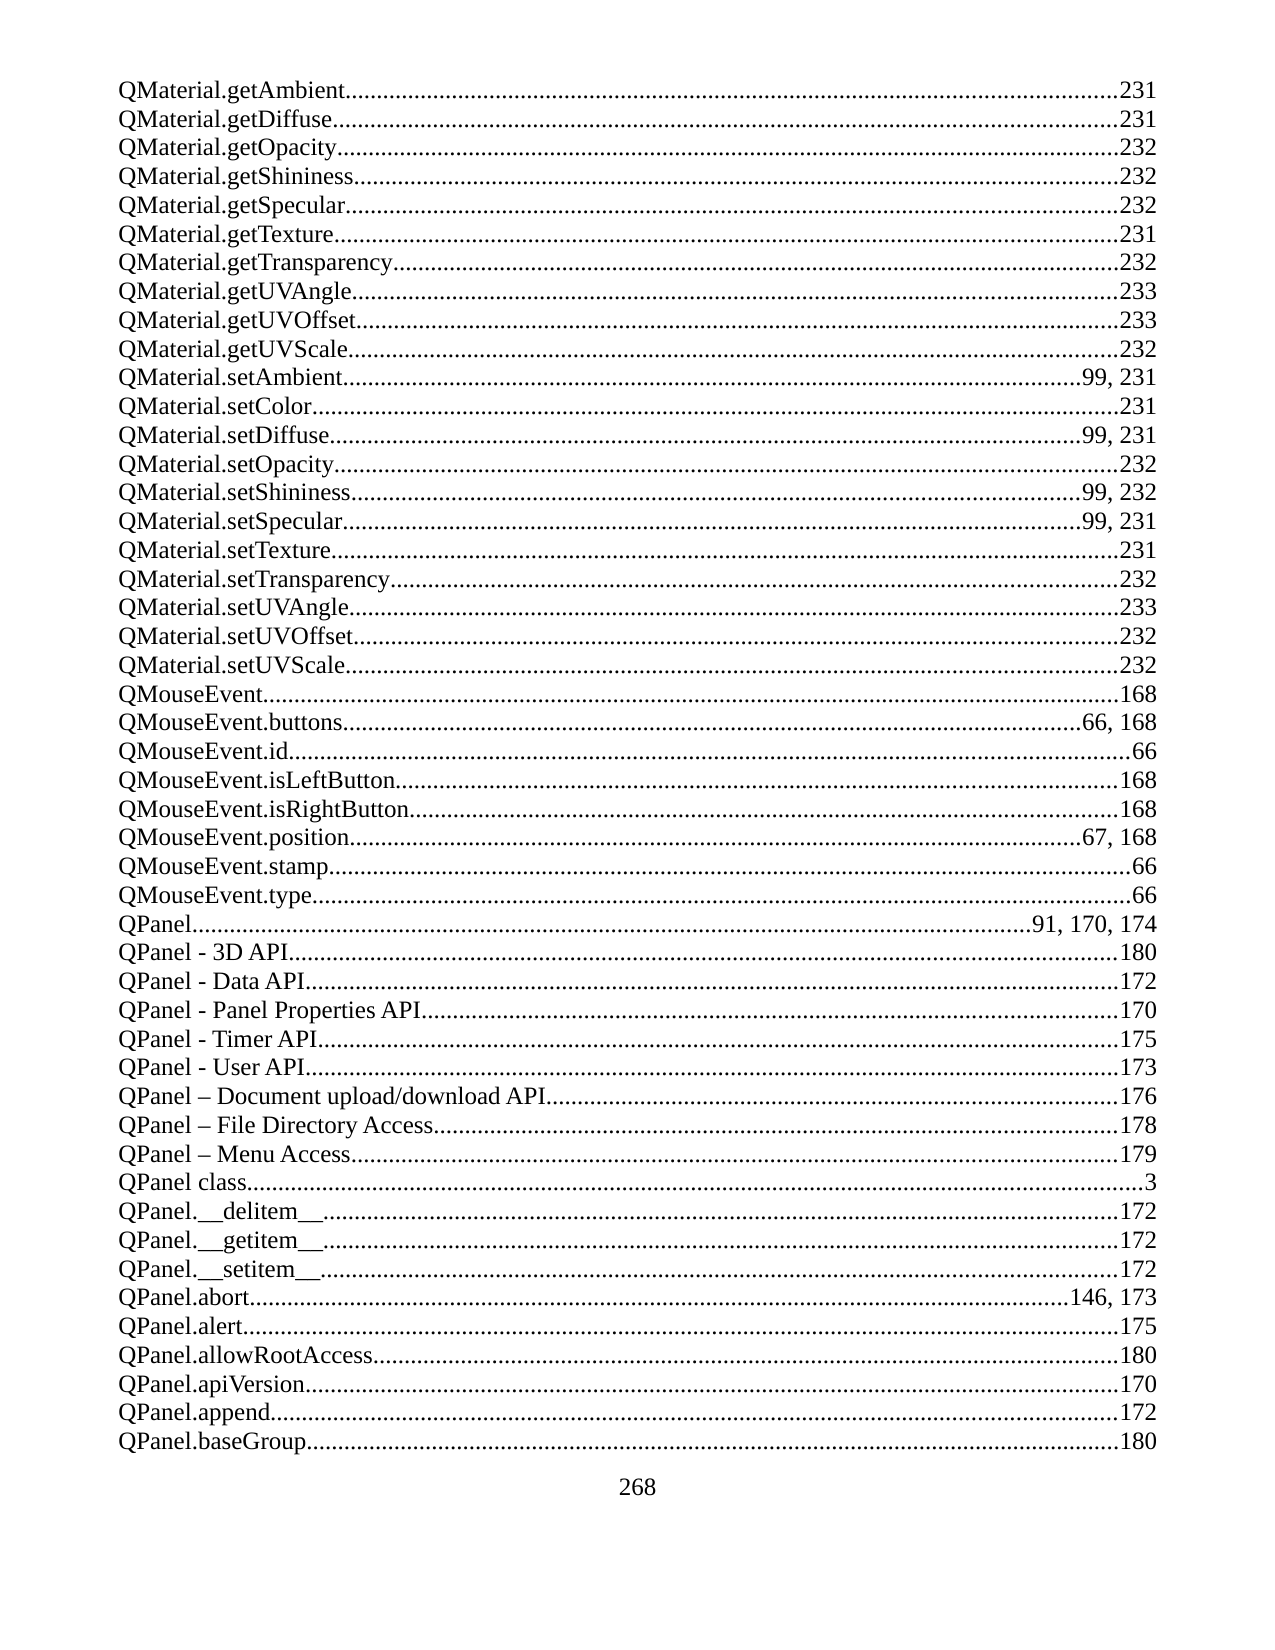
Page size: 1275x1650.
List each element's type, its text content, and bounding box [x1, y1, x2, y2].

text QPanel 91, 170, 174 [118, 909, 1157, 937]
text QPanel.__setitem__ 172 [118, 1254, 1157, 1282]
text QMaterial.setTransparency 232 [118, 564, 1157, 592]
text QPanel.__delitem__ 172 [118, 1196, 1157, 1225]
text QPanel – File Directory Access 178 [118, 1110, 1157, 1139]
text QMouseEvent.type 66 [118, 880, 1157, 909]
text QMaterial.getSpecular 232 [118, 190, 1157, 219]
text QPanel - Timer API 175 [118, 1024, 1157, 1052]
text QMaterial.setAmbient 99, 231 [118, 362, 1157, 391]
text QPanel.append 172 [118, 1397, 1157, 1426]
text QMaterial.setDiffuse 99, 231 [118, 420, 1157, 449]
text QPanel.allowRootAccess 180 [118, 1340, 1157, 1369]
text QMaterial.getDiffuse 231 [118, 104, 1157, 132]
text QPanel.abort 146, 173 [118, 1282, 1157, 1311]
text QMaterial.setColor 231 [118, 391, 1157, 420]
text QMouseEvent.stamp 66 [118, 851, 1157, 880]
text QMaterial.getTransparency 232 [118, 247, 1157, 276]
text QMouseEvent 168 [118, 679, 1157, 707]
text QMaterial.getUVAngle 233 [118, 276, 1157, 305]
text QMaterial.getAmbient 231 [118, 75, 1157, 104]
text QPanel.apiVersion 170 [118, 1369, 1157, 1397]
text QMaterial.getTexture 231 [118, 219, 1157, 247]
text QMaterial.setUVAngle 233 [118, 592, 1157, 621]
text QPanel.baseGroup 180 [118, 1426, 1157, 1455]
text QMouseEvent.isRightButton 168 [118, 794, 1157, 822]
text QMouseEvent.isLeftButton 168 [118, 765, 1157, 794]
text QMaterial.setShininess 99, 232 [118, 477, 1157, 506]
text QMaterial.setOpacity 232 [118, 449, 1157, 477]
text QMaterial.setUVOffset 232 [118, 621, 1157, 650]
text QMaterial.getOpacity 232 [118, 132, 1157, 161]
text QMaterial.getUVScale 232 [118, 334, 1157, 362]
text QMaterial.setTexture 231 [118, 535, 1157, 564]
text QMaterial.getShininess 232 [118, 161, 1157, 190]
text QMaterial.getUVOffset 233 [118, 305, 1157, 334]
text QMouseEvent.position 67, 168 [118, 822, 1157, 851]
text QPanel class 3 [118, 1167, 1157, 1196]
text QPanel - 3D API 180 [118, 937, 1157, 966]
text QMaterial.setUVScale 232 [118, 650, 1157, 679]
text QPanel - Panel Properties API 170 [118, 995, 1157, 1024]
text QPanel - User API 173 [118, 1052, 1157, 1081]
text QMaterial.setSpecular 99, 231 [118, 506, 1157, 535]
text QPanel.__getitem__ 172 [118, 1225, 1157, 1254]
text QPanel – Document upload/download API 176 [118, 1081, 1157, 1110]
text QMouseEvent.buttons 66, 168 [118, 707, 1157, 736]
text QPanel.alert 175 [118, 1311, 1157, 1340]
text QPanel - Data API 172 [118, 966, 1157, 995]
text QMouseEvent.id 66 [118, 736, 1157, 765]
text QPanel – Menu Access 179 [118, 1139, 1157, 1167]
